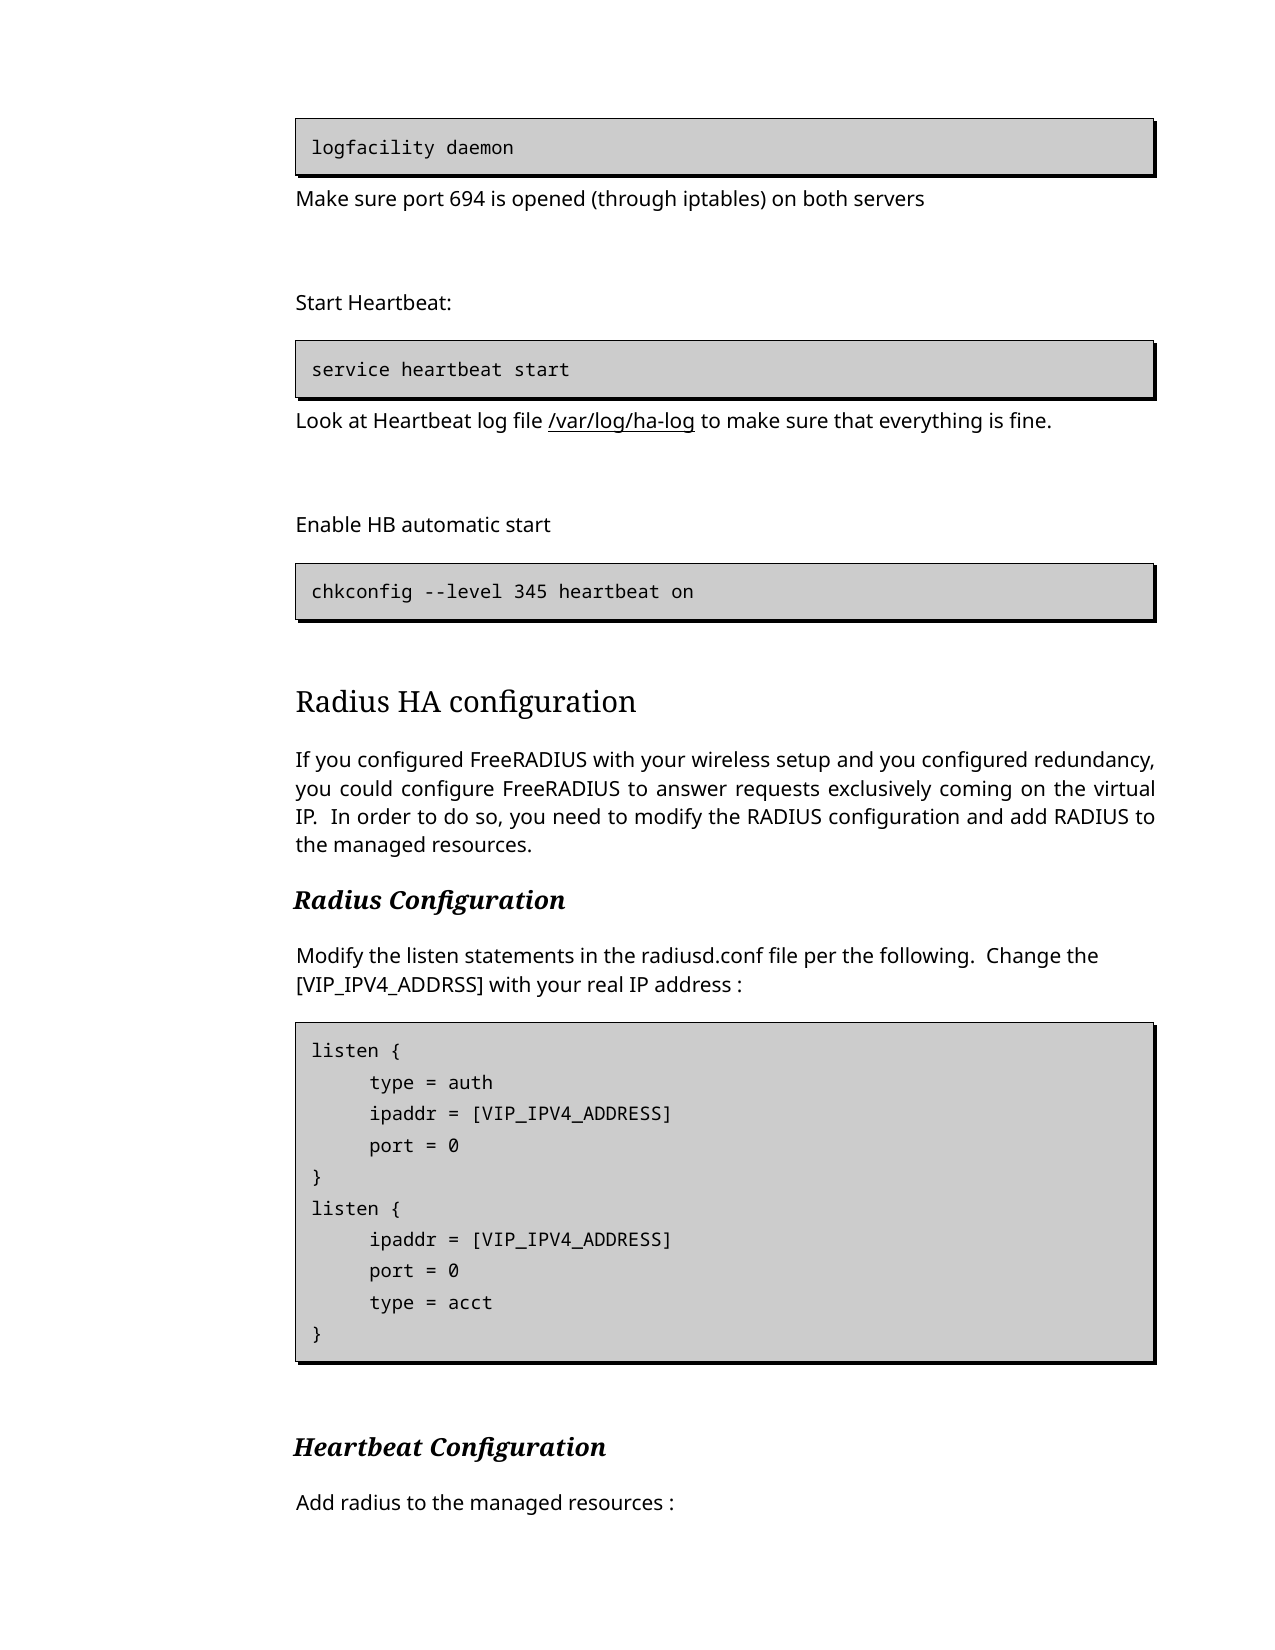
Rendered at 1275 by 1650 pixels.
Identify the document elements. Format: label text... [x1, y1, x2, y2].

text ipaddr = [VIP_IPV4_ADDRESS] [296, 1211, 1153, 1242]
text Start Heartbeat: [295, 288, 1157, 317]
text } [296, 1305, 1153, 1361]
text type = acct [296, 1273, 1153, 1305]
text port = 0 [296, 1116, 1153, 1148]
text chkconfig --level 345 heartbeat on [296, 564, 1153, 619]
text listen { [296, 1023, 1153, 1053]
text Add radius to the managed resources : [296, 1488, 1157, 1516]
text type = auth [296, 1053, 1153, 1085]
text Enable HB automatic start [295, 511, 1157, 539]
subtitle Heartbeat Configuration [256, 1429, 1157, 1463]
subtitle Radius Configuration [256, 883, 1157, 916]
text Modify the listen statements in the radiusd.conf file per the following. Change the [VIP_IPV4_ADDRSS] with your real IP address : [296, 941, 1157, 998]
text Look at Heartbeat log file /var/log/ha-log to make sure that everything is fine. [295, 406, 1157, 435]
text ipaddr = [VIP_IPV4_ADDRESS] [296, 1085, 1153, 1116]
subtitle Radius HA configuration [295, 681, 1157, 721]
text service heartbeat start [296, 341, 1153, 397]
text } [296, 1148, 1153, 1179]
text logfacility daemon [296, 119, 1153, 174]
text port = 0 [296, 1242, 1153, 1273]
text Make sure port 694 is opened (through iptables) on both servers [295, 184, 1157, 213]
text If you configured FreeRADIUS with your wireless setup and you configured redundancy, you could configure FreeRADIUS to answer requests exclusively coming on the virtual IP. In order to do so, you need to modify the RADIUS configuration and add RADIUS to the managed resources. [295, 745, 1157, 859]
text listen { [296, 1179, 1153, 1211]
